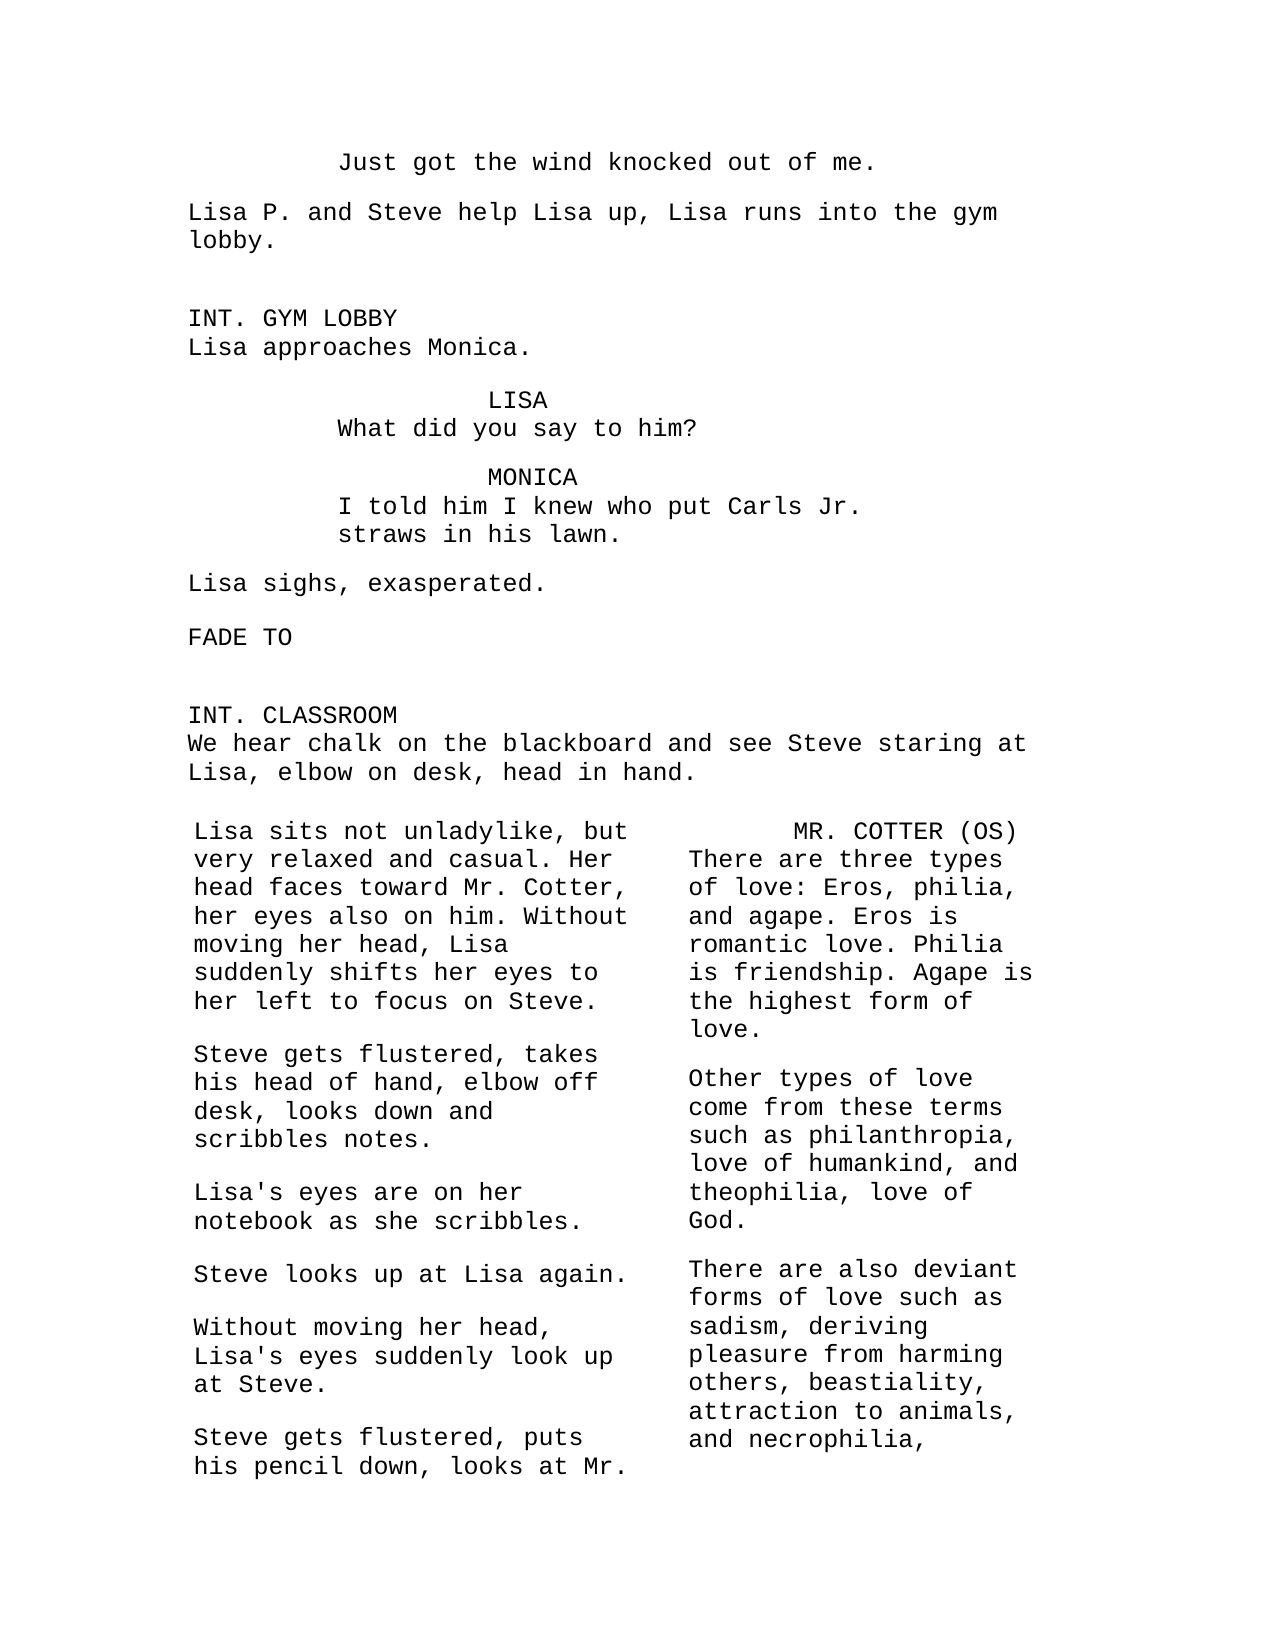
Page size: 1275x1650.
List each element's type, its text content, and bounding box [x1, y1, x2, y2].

text We hear chalk on the blackboard and see Steve staring at Lisa, elbow on desk, head in hand. [187, 731, 1087, 787]
text LISA [187, 387, 1087, 416]
text FADE TO [187, 624, 1087, 652]
table_header Lisa sits not unladylike, but very relaxed and casual. Her head faces toward Mr. Cotter, her eyes also on him. Without moving her head, Lisa suddenly shifts her eyes to her left to focus on Steve. Steve gets flustered, takes his head of hand, elbow off desk, looks down and scribbles notes. Lisa's eyes are on her notebook as she scribbles. Steve looks up at Lisa again. Without moving her head, Lisa's eyes suddenly look up at Steve. Steve gets flustered, puts his pencil down, looks at Mr. [188, 813, 637, 1487]
subtitle INT. GYM LOBBY [187, 306, 1087, 334]
text Lisa sighs, exasperated. [187, 571, 1087, 599]
text I told him I knew who put Carls Jr. straws in his lawn. [337, 493, 937, 550]
text Lisa P. and Steve help Lisa up, Lisa runs into the gym lobby. [187, 199, 1087, 256]
text MONICA [187, 465, 1087, 493]
subtitle INT. CLASSROOM [187, 702, 1087, 731]
table_header MR. COTTER (OS) There are three types of love: Eros, philia, and agape. Eros is romantic love. Philia is friendship. Agape is the highest form of love. Other types of love come from these terms such as philanthropia, love of humankind, and theophilia, love of God. There are also deviant forms of love such as sadism, deriving pleasure from harming others, beastiality, attraction to animals, and necrophilia, [638, 813, 1087, 1487]
text Just got the wind knocked out of me. [337, 150, 937, 178]
text Lisa approaches Monica. [187, 334, 1087, 362]
text What did you say to him? [337, 416, 937, 444]
